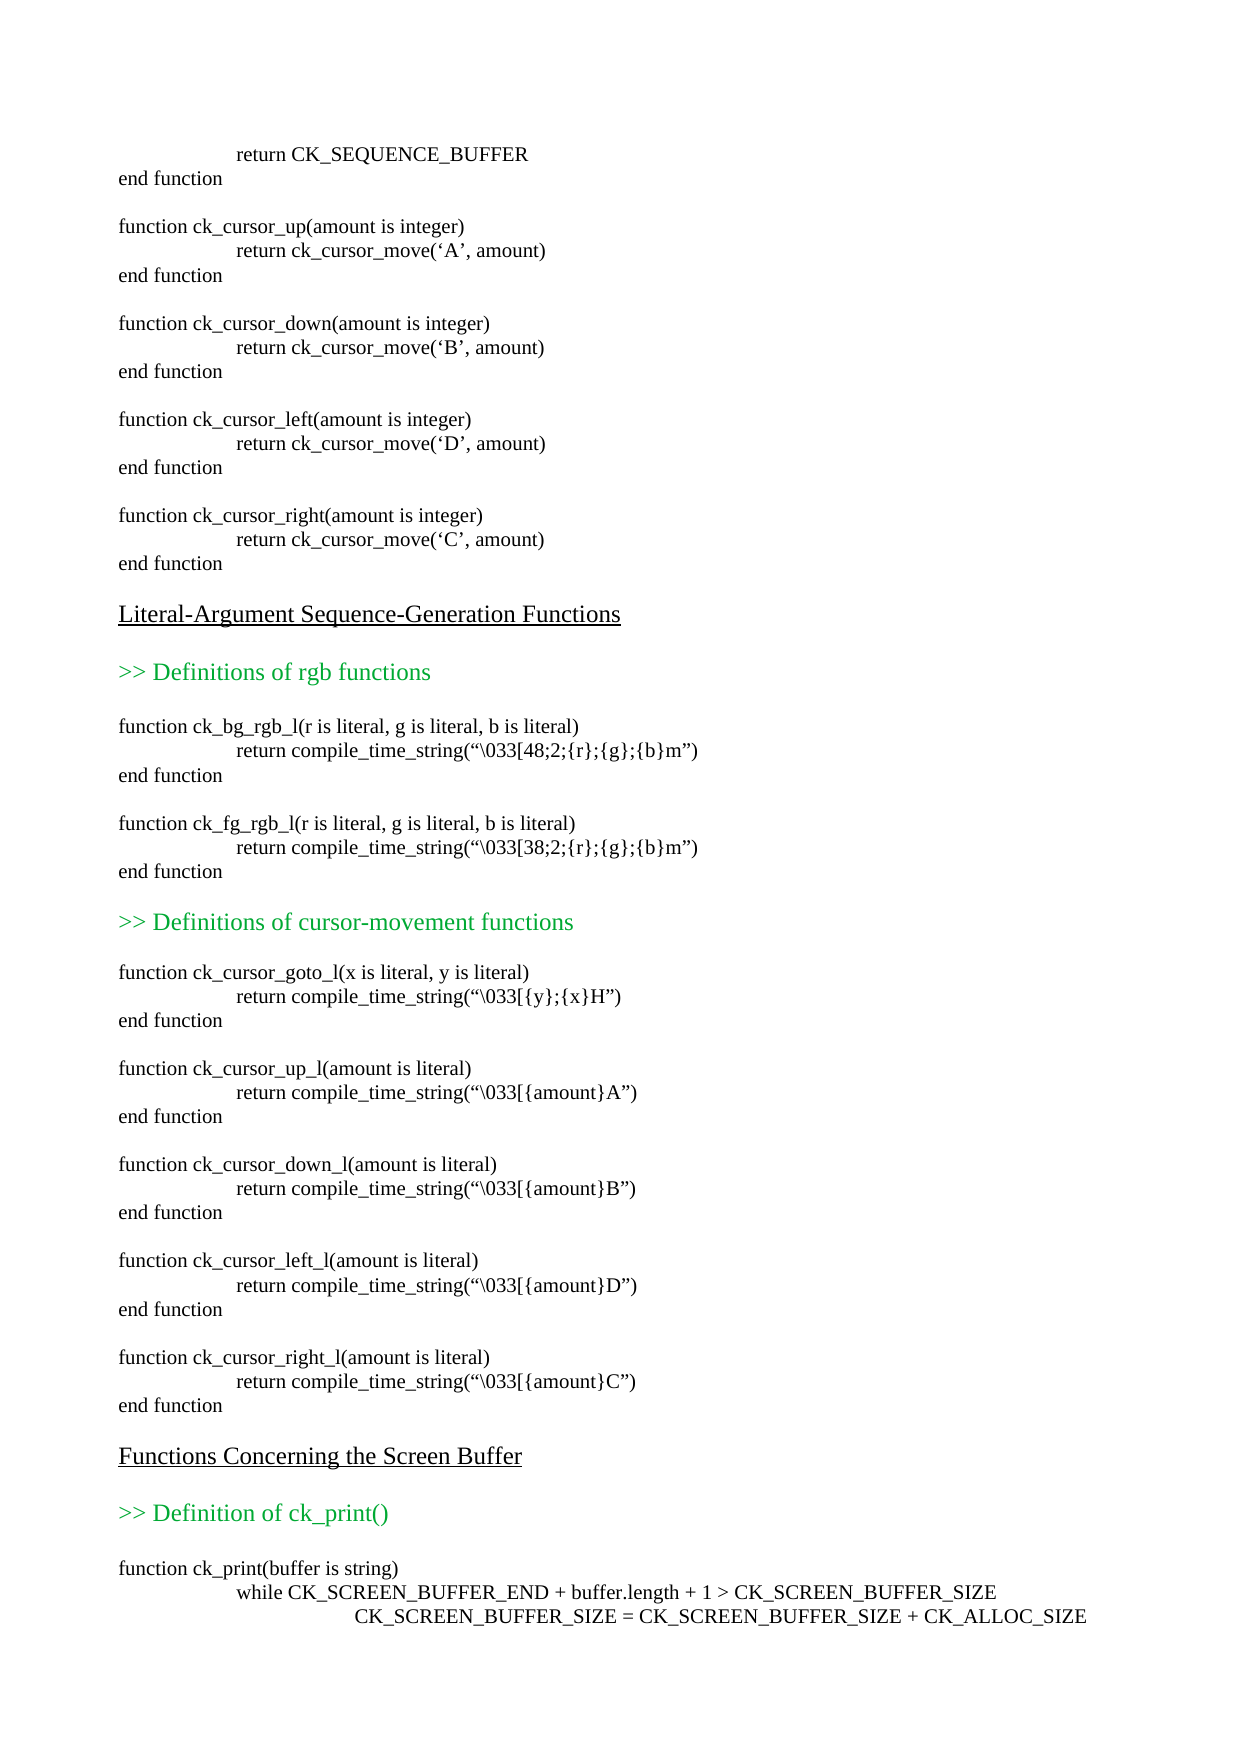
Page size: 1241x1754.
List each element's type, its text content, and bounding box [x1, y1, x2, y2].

text function ck_cursor_right_l(amount is literal) [118, 1345, 1122, 1369]
text return compile_time_string(“\033[{amount}B”) [118, 1176, 1122, 1200]
text return compile_time_string(“\033[{amount}C”) [118, 1369, 1122, 1393]
text return compile_time_string(“\033[38;2;{r};{g};{b}m”) [118, 835, 1122, 859]
text return ck_cursor_move(‘B’, amount) [118, 335, 1122, 359]
text return ck_cursor_move(‘D’, amount) [118, 431, 1122, 455]
text function ck_cursor_goto_l(x is literal, y is literal) [118, 960, 1122, 984]
text end function [118, 762, 1122, 787]
text >> Definitions of cursor-movement functions [118, 907, 1122, 936]
text end function [118, 166, 1122, 190]
text return compile_time_string(“\033[48;2;{r};{g};{b}m”) [118, 738, 1122, 762]
text end function [118, 262, 1122, 287]
text Functions Concerning the Screen Buffer [118, 1441, 1122, 1470]
text function ck_bg_rgb_l(r is literal, g is literal, b is literal) [118, 714, 1122, 738]
text end function [118, 455, 1122, 479]
text end function [118, 1104, 1122, 1128]
text function ck_cursor_up(amount is integer) [118, 214, 1122, 238]
text return compile_time_string(“\033[{y};{x}H”) [118, 984, 1122, 1008]
text function ck_fg_rgb_l(r is literal, g is literal, b is literal) [118, 811, 1122, 835]
text CK_SCREEN_BUFFER_SIZE = CK_SCREEN_BUFFER_SIZE + CK_ALLOC_SIZE [118, 1604, 1122, 1628]
text end function [118, 1297, 1122, 1321]
text function ck_cursor_down(amount is integer) [118, 311, 1122, 335]
text return CK_SEQUENCE_BUFFER [118, 142, 1122, 166]
text function ck_cursor_left_l(amount is literal) [118, 1248, 1122, 1272]
text >> Definitions of rgb functions [118, 657, 1122, 686]
text return compile_time_string(“\033[{amount}D”) [118, 1272, 1122, 1297]
text end function [118, 1008, 1122, 1032]
text function ck_cursor_left(amount is integer) [118, 407, 1122, 431]
text function ck_cursor_right(amount is integer) [118, 503, 1122, 527]
text Literal-Argument Sequence-Generation Functions [118, 599, 1122, 628]
text return compile_time_string(“\033[{amount}A”) [118, 1080, 1122, 1104]
text while CK_SCREEN_BUFFER_END + buffer.length + 1 > CK_SCREEN_BUFFER_SIZE [118, 1580, 1122, 1604]
text function ck_cursor_down_l(amount is literal) [118, 1152, 1122, 1176]
text function ck_print(buffer is string) [118, 1556, 1122, 1580]
text end function [118, 551, 1122, 575]
text end function [118, 359, 1122, 383]
text return ck_cursor_move(‘C’, amount) [118, 527, 1122, 551]
text >> Definition of ck_print() [118, 1498, 1122, 1527]
text end function [118, 1200, 1122, 1224]
text function ck_cursor_up_l(amount is literal) [118, 1056, 1122, 1080]
text end function [118, 1393, 1122, 1417]
text return ck_cursor_move(‘A’, amount) [118, 238, 1122, 262]
text end function [118, 859, 1122, 883]
